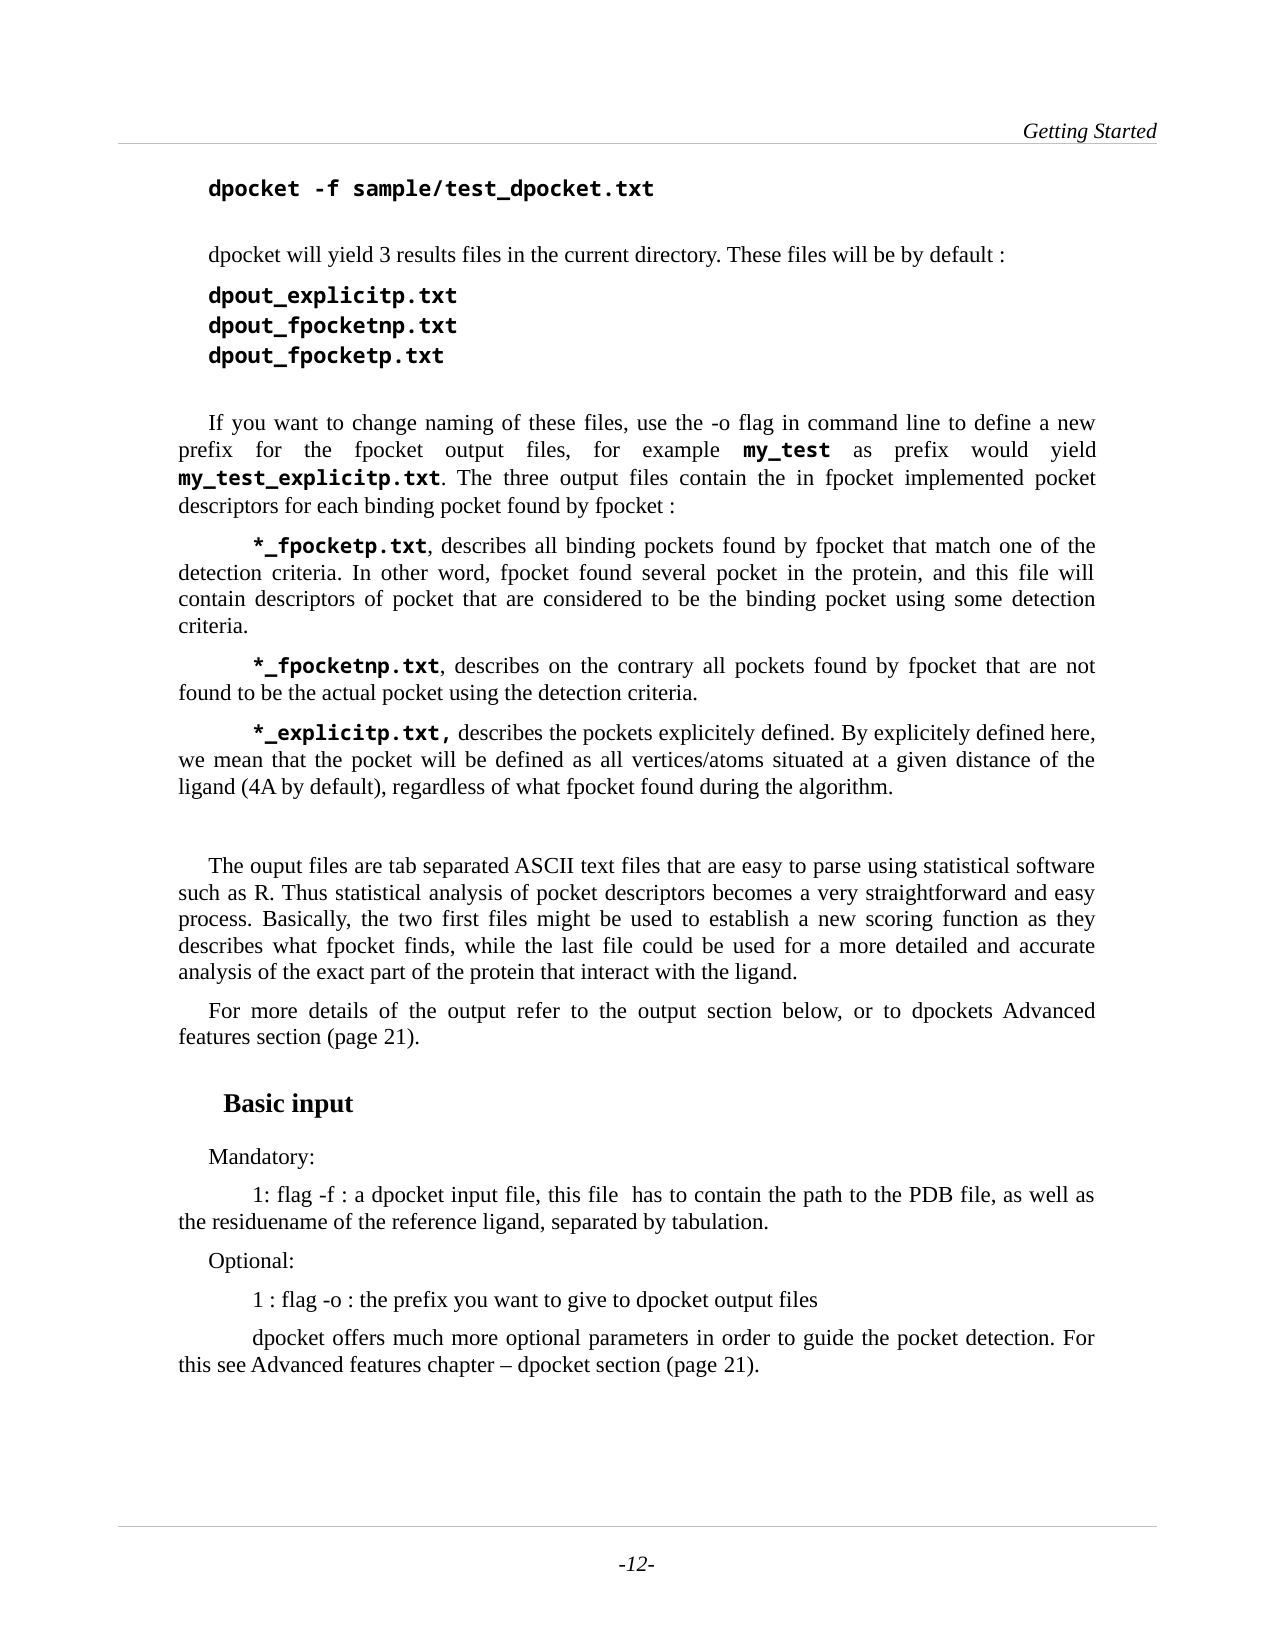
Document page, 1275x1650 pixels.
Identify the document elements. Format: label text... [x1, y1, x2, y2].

text 1: flag -f : a dpocket input file, this file has to contain the path to the PDB file, as well as the residuename of the reference ligand, separated by tabulation. [178, 1182, 1097, 1234]
text dpocket will yield 3 results files in the current directory. These files will be by default : [178, 242, 1097, 268]
text dpocket -f sample/test_dpocket.txt [208, 173, 1157, 203]
text Optional: [178, 1247, 1097, 1273]
text Mandatory: [178, 1143, 1097, 1169]
text dpout_fpocketnp.txt [208, 310, 1157, 340]
text *_explicitp.txt, describes the pockets explicitely defined. By explicitely defined here, we mean that the pocket will be defined as all vertices/atoms situated at a given distance of the ligand (4A by default), regardless of what fpocket found during the algorithm. [178, 718, 1097, 799]
text *_fpocketp.txt, describes all binding pockets found by fpocket that match one of the detection criteria. In other word, fpocket found several pocket in the protein, and this file will contain descriptors of pocket that are considered to be the binding pocket using some detection criteria. [178, 531, 1097, 638]
text For more details of the output refer to the output section below, or to dpockets Advanced features section (page 21). [178, 997, 1097, 1049]
text dpout_fpocketp.txt [208, 340, 1157, 370]
text The ouput files are tab separated ASCII text files that are easy to parse using statistical software such as R. Thus statistical analysis of pocket descriptors becomes a very straightforward and easy process. Basically, the two first files might be used to establish a new scoring function as they describes what fpocket finds, while the last file could be used for a more detailed and accurate analysis of the exact part of the protein that interact with the ligand. [178, 853, 1097, 984]
text 1 : flag -o : the prefix you want to give to dpocket output files [178, 1286, 1097, 1312]
text *_fpocketnp.txt, describes on the contrary all pockets found by fpocket that are not found to be the actual pocket using the detection criteria. [178, 651, 1097, 706]
text If you want to change naming of these files, use the -o flag in command line to define a new prefix for the fpocket output files, for example my_test as prefix would yield my_test_explicitp.txt. The three output files contain the in fpocket implemented pocket descriptors for each binding pocket found by fpocket : [178, 409, 1097, 518]
text dpout_explicitp.txt [208, 280, 1157, 310]
subtitle Basic input [223, 1088, 1157, 1119]
text dpocket offers much more optional parameters in order to guide the pocket detection. For this see Advanced features chapter – dpocket section (page 21). [178, 1324, 1097, 1377]
